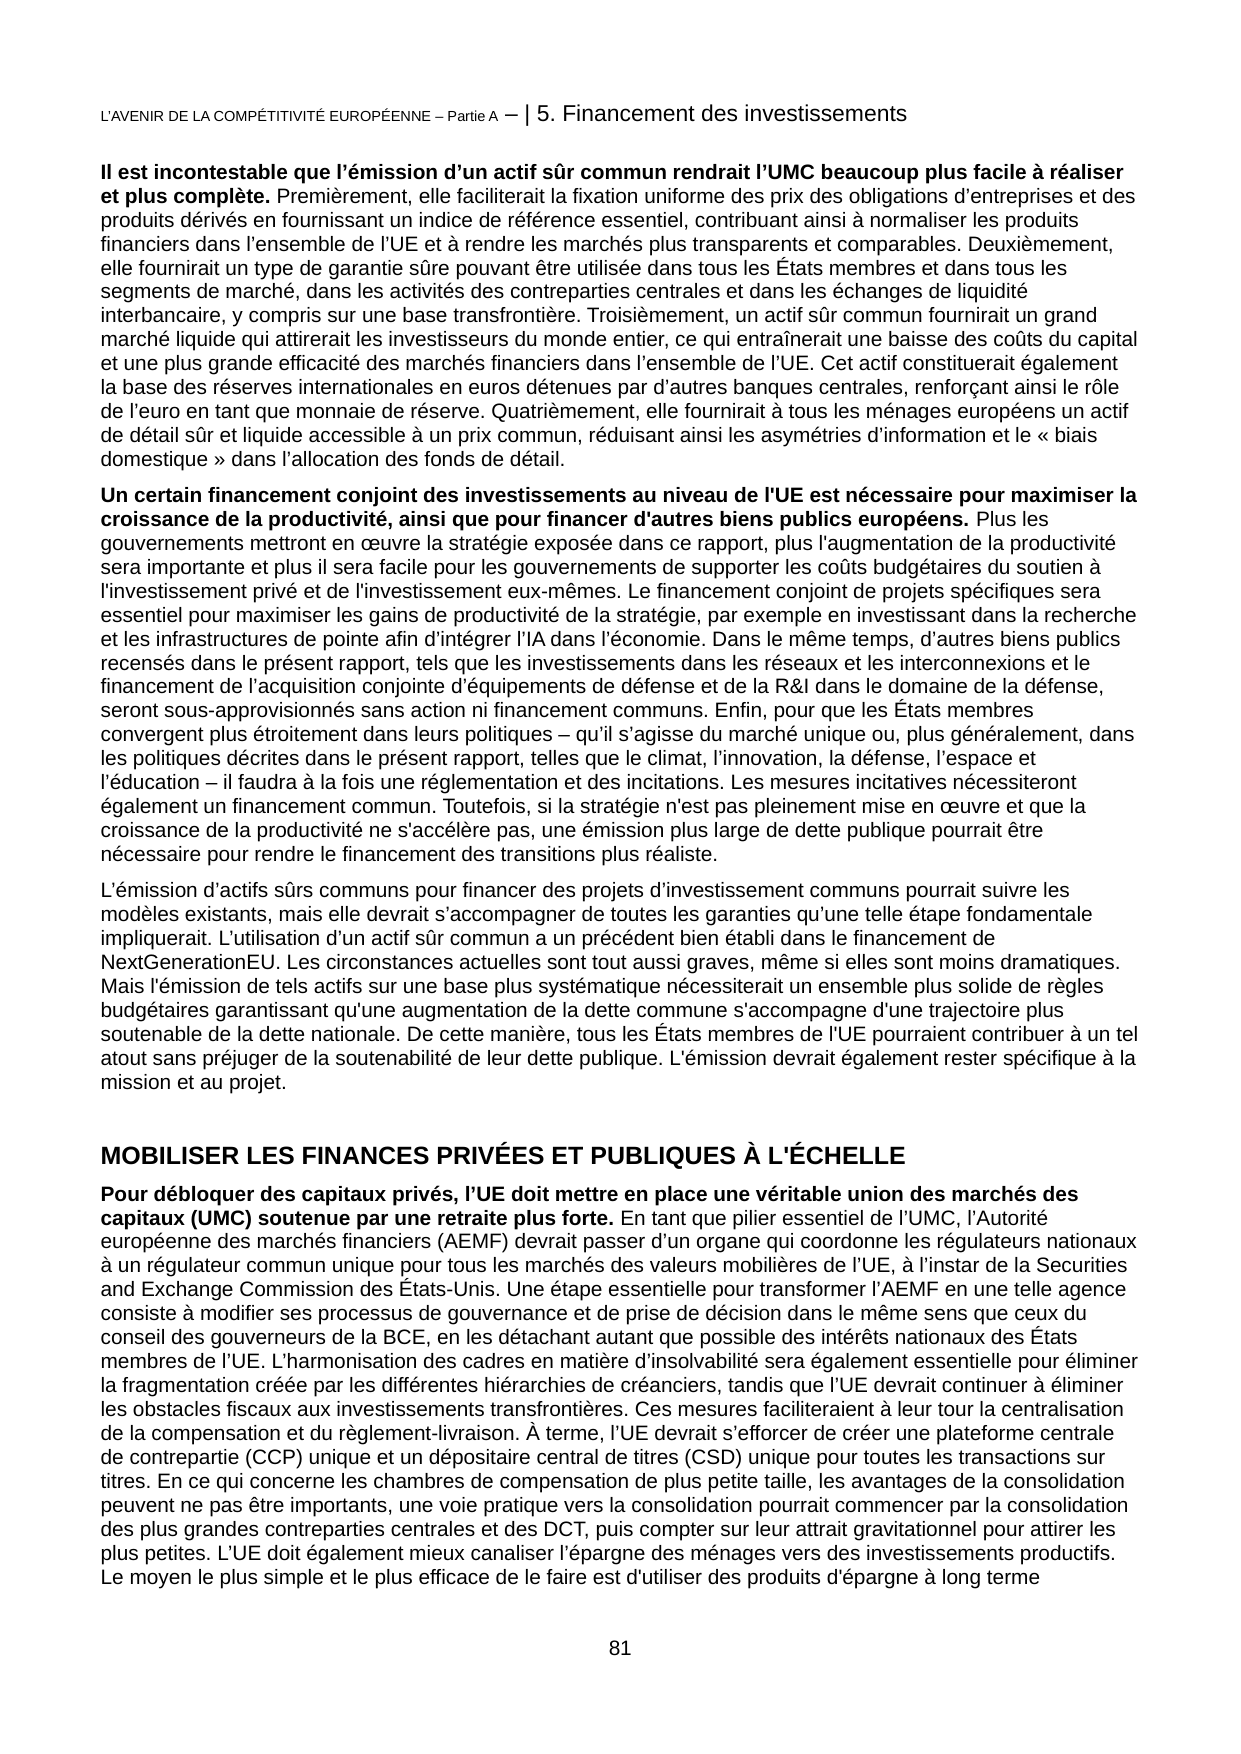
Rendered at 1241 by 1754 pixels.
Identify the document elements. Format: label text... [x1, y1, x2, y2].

text MOBILISER LES FINANCES PRIVÉES ET PUBLIQUES À L'ÉCHELLE [100, 1141, 1140, 1170]
text Un certain financement conjoint des investissements au niveau de l'UE est nécessaire pour maximiser la croissance de la productivité, ainsi que pour financer d'autres biens publics européens. Plus les gouvernements mettront en œuvre la stratégie exposée dans ce rapport, plus l'augmentation de la productivité sera importante et plus il sera facile pour les gouvernements de supporter les coûts budgétaires du soutien à l'investissement privé et de l'investissement eux-mêmes. Le financement conjoint de projets spécifiques sera essentiel pour maximiser les gains de productivité de la stratégie, par exemple en investissant dans la recherche et les infrastructures de pointe afin d’intégrer l’IA dans l’économie. Dans le même temps, d’autres biens publics recensés dans le présent rapport, tels que les investissements dans les réseaux et les interconnexions et le financement de l’acquisition conjointe d’équipements de défense et de la R&I dans le domaine de la défense, seront sous-approvisionnés sans action ni financement communs. Enfin, pour que les États membres convergent plus étroitement dans leurs politiques – qu’il s’agisse du marché unique ou, plus généralement, dans les politiques décrites dans le présent rapport, telles que le climat, l’innovation, la défense, l’espace et l’éducation – il faudra à la fois une réglementation et des incitations. Les mesures incitatives nécessiteront également un financement commun. Toutefois, si la stratégie n'est pas pleinement mise en œuvre et que la croissance de la productivité ne s'accélère pas, une émission plus large de dette publique pourrait être nécessaire pour rendre le financement des transitions plus réaliste. [100, 483, 1140, 866]
text L’émission d’actifs sûrs communs pour financer des projets d’investissement communs pourrait suivre les modèles existants, mais elle devrait s’accompagner de toutes les garanties qu’une telle étape fondamentale impliquerait. L’utilisation d’un actif sûr commun a un précédent bien établi dans le financement de NextGenerationEU. Les circonstances actuelles sont tout aussi graves, même si elles sont moins dramatiques. Mais l'émission de tels actifs sur une base plus systématique nécessiterait un ensemble plus solide de règles budgétaires garantissant qu'une augmentation de la dette commune s'accompagne d'une trajectoire plus soutenable de la dette nationale. De cette manière, tous les États membres de l'UE pourraient contribuer à un tel atout sans préjuger de la soutenabilité de leur dette publique. L'émission devrait également rester spécifique à la mission et au projet. [100, 878, 1140, 1093]
text Pour débloquer des capitaux privés, l’UE doit mettre en place une véritable union des marchés des capitaux (UMC) soutenue par une retraite plus forte. En tant que pilier essentiel de l’UMC, l’Autorité européenne des marchés financiers (AEMF) devrait passer d’un organe qui coordonne les régulateurs nationaux à un régulateur commun unique pour tous les marchés des valeurs mobilières de l’UE, à l’instar de la Securities and Exchange Commission des États-Unis. Une étape essentielle pour transformer l’AEMF en une telle agence consiste à modifier ses processus de gouvernance et de prise de décision dans le même sens que ceux du conseil des gouverneurs de la BCE, en les détachant autant que possible des intérêts nationaux des États membres de l’UE. L’harmonisation des cadres en matière d’insolvabilité sera également essentielle pour éliminer la fragmentation créée par les différentes hiérarchies de créanciers, tandis que l’UE devrait continuer à éliminer les obstacles fiscaux aux investissements transfrontières. Ces mesures faciliteraient à leur tour la centralisation de la compensation et du règlement-livraison. À terme, l’UE devrait s’efforcer de créer une plateforme centrale de contrepartie (CCP) unique et un dépositaire central de titres (CSD) unique pour toutes les transactions sur titres. En ce qui concerne les chambres de compensation de plus petite taille, les avantages de la consolidation peuvent ne pas être importants, une voie pratique vers la consolidation pourrait commencer par la consolidation des plus grandes contreparties centrales et des DCT, puis compter sur leur attrait gravitationnel pour attirer les plus petites. L’UE doit également mieux canaliser l’épargne des ménages vers des investissements productifs. Le moyen le plus simple et le plus efficace de le faire est d'utiliser des produits d'épargne à long terme [100, 1181, 1140, 1589]
text Il est incontestable que l’émission d’un actif sûr commun rendrait l’UMC beaucoup plus facile à réaliser et plus complète. Premièrement, elle faciliterait la fixation uniforme des prix des obligations d’entreprises et des produits dérivés en fournissant un indice de référence essentiel, contribuant ainsi à normaliser les produits financiers dans l’ensemble de l’UE et à rendre les marchés plus transparents et comparables. Deuxièmement, elle fournirait un type de garantie sûre pouvant être utilisée dans tous les États membres et dans tous les segments de marché, dans les activités des contreparties centrales et dans les échanges de liquidité interbancaire, y compris sur une base transfrontière. Troisièmement, un actif sûr commun fournirait un grand marché liquide qui attirerait les investisseurs du monde entier, ce qui entraînerait une baisse des coûts du capital et une plus grande efficacité des marchés financiers dans l’ensemble de l’UE. Cet actif constituerait également la base des réserves internationales en euros détenues par d’autres banques centrales, renforçant ainsi le rôle de l’euro en tant que monnaie de réserve. Quatrièmement, elle fournirait à tous les ménages européens un actif de détail sûr et liquide accessible à un prix commun, réduisant ainsi les asymétries d’information et le « biais domestique » dans l’allocation des fonds de détail. [100, 159, 1140, 471]
